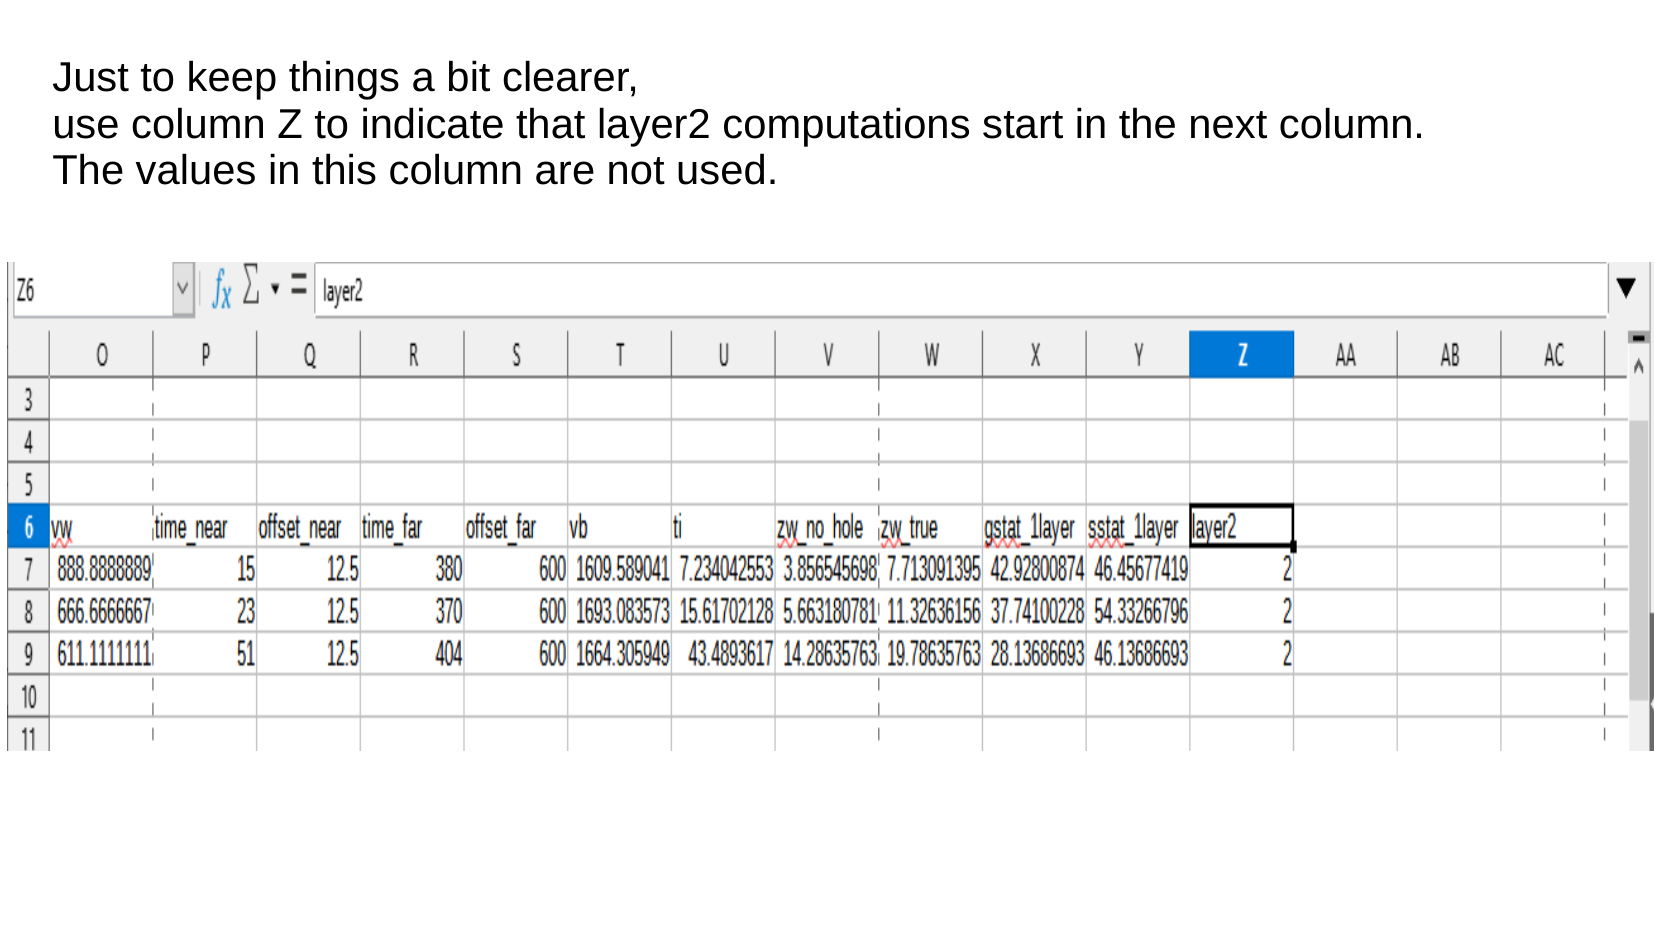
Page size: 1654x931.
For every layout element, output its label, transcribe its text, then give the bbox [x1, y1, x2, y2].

text_box Just to keep things a bit clearer, use column Z to indicate that layer2 computations start in the next column. The values in this column are not used. [37, 0, 1654, 262]
picture [7, 262, 1654, 751]
